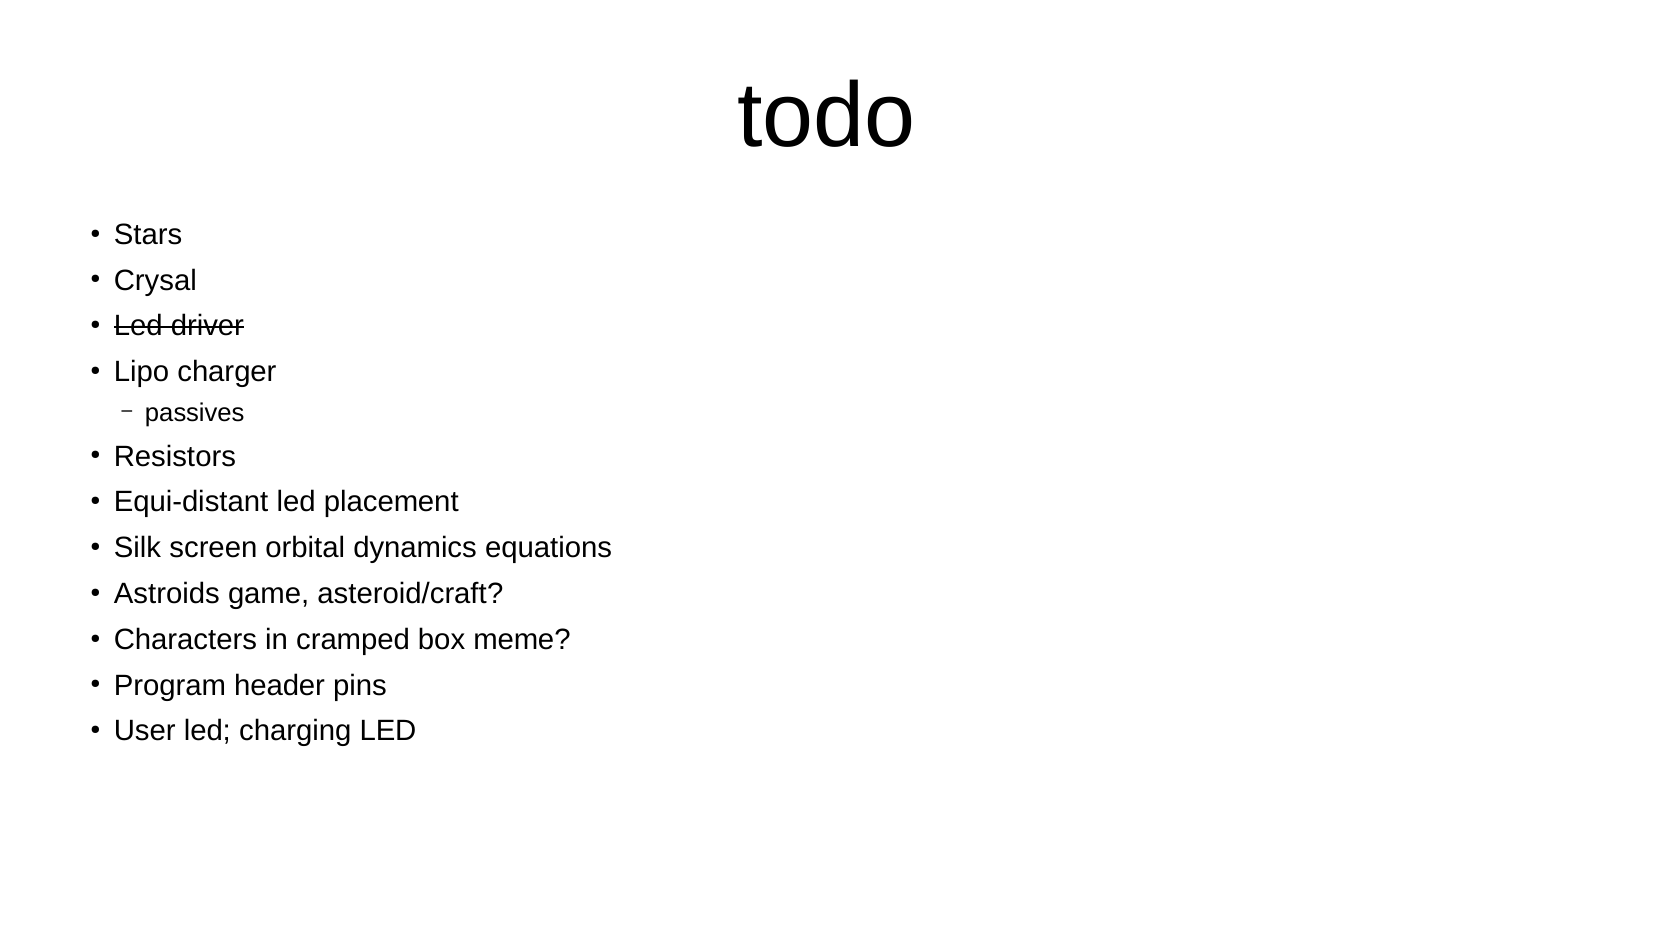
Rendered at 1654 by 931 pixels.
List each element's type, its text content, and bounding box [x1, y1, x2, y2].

list Stars Crysal Led driver Lipo charger passives Resistors Equi-distant led placement Silk screen orbital dynamics equations Astroids game, asteroid/craft? Characters in cramped box meme? Program header pins User led; charging LED [82, 217, 1571, 758]
title todo [82, 37, 1571, 193]
